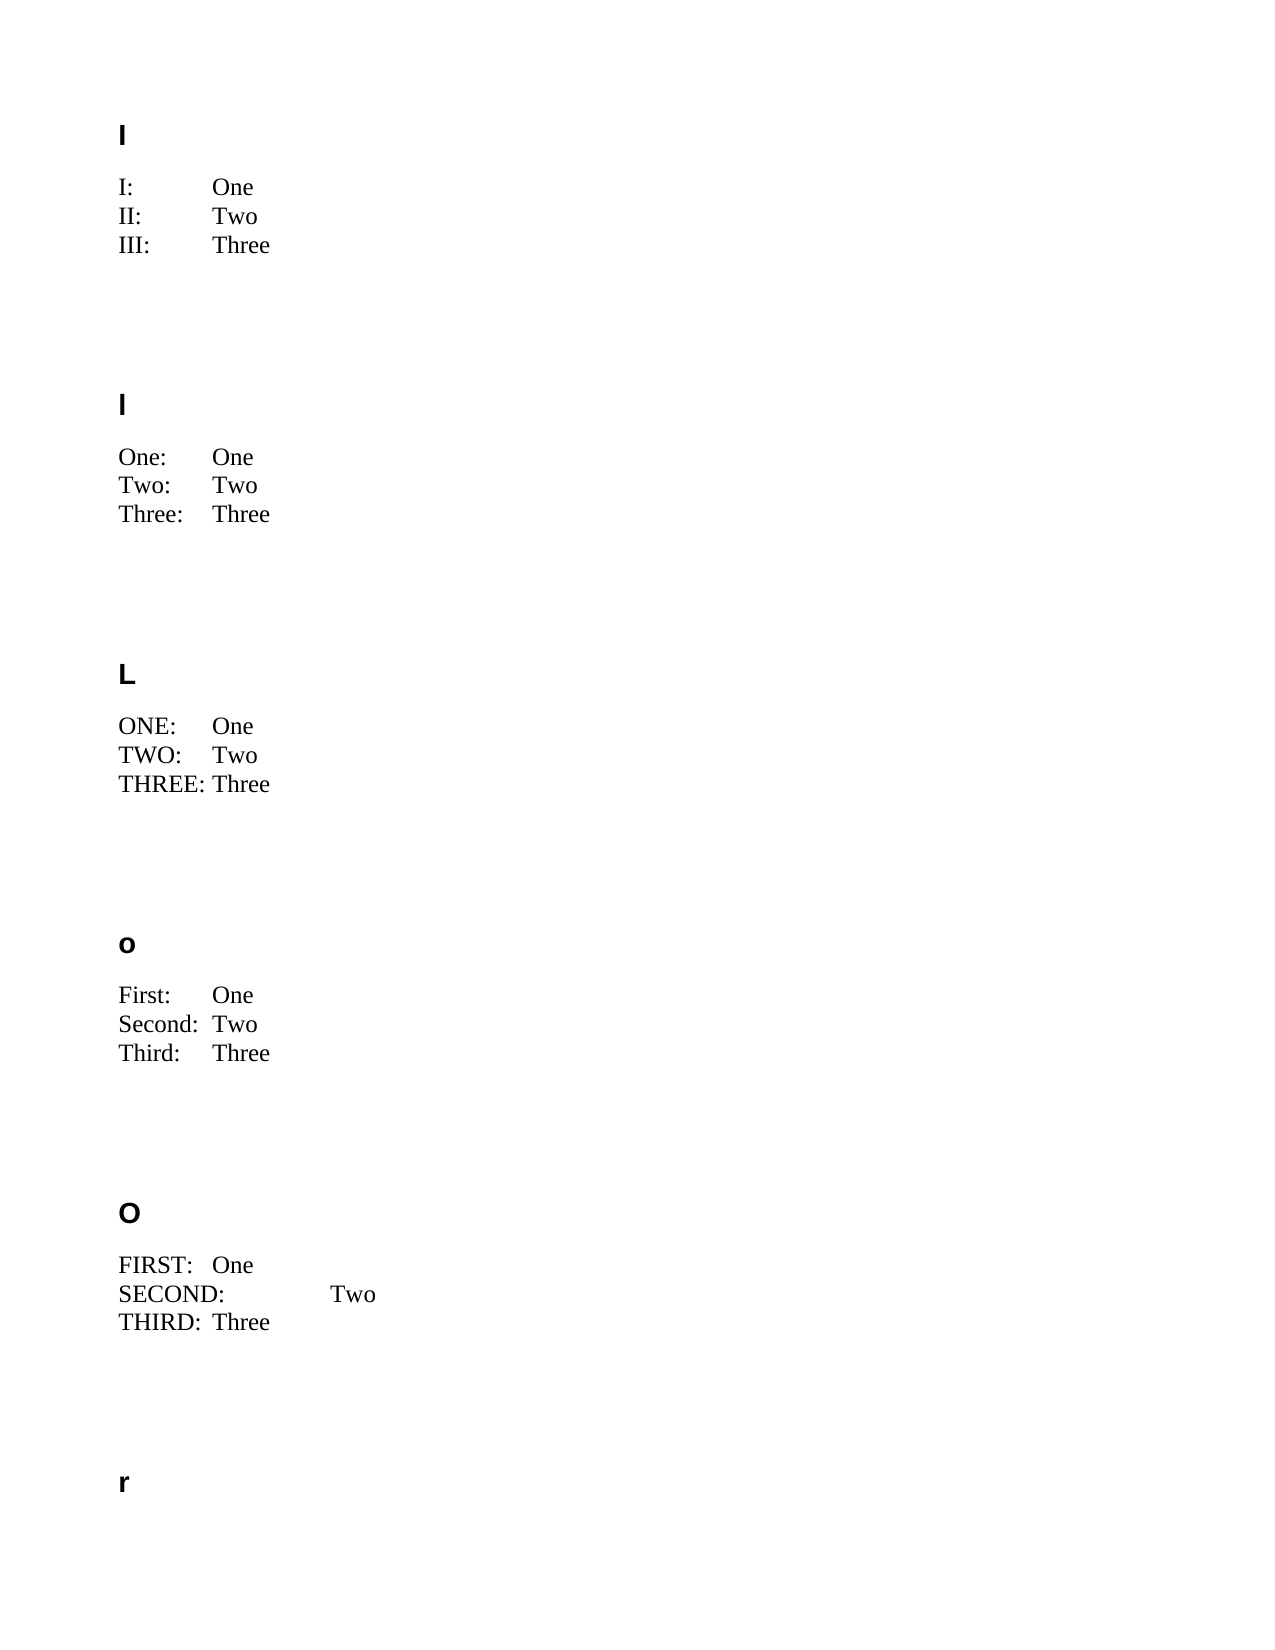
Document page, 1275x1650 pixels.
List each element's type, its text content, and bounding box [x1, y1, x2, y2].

list One: One [118, 442, 1157, 471]
subtitle o [118, 926, 1157, 960]
list ONE: One [118, 711, 1157, 740]
list TWO: Two [118, 740, 1157, 769]
list Second: Two [118, 1009, 1157, 1038]
subtitle L [118, 657, 1157, 690]
list FIRST: One [118, 1250, 1157, 1279]
list THREE: Three [118, 769, 1157, 797]
subtitle O [118, 1196, 1157, 1229]
subtitle l [118, 387, 1157, 421]
list SECOND: Two [118, 1279, 1157, 1307]
list Three: Three [118, 499, 1157, 528]
list THIRD: Three [118, 1307, 1157, 1336]
list Three [118, 230, 1157, 259]
list Two [118, 201, 1157, 230]
list First: One [118, 981, 1157, 1009]
subtitle r [118, 1465, 1157, 1498]
list Third: Three [118, 1038, 1157, 1067]
list Two: Two [118, 471, 1157, 499]
list One [118, 172, 1157, 201]
subtitle I [118, 118, 1157, 152]
